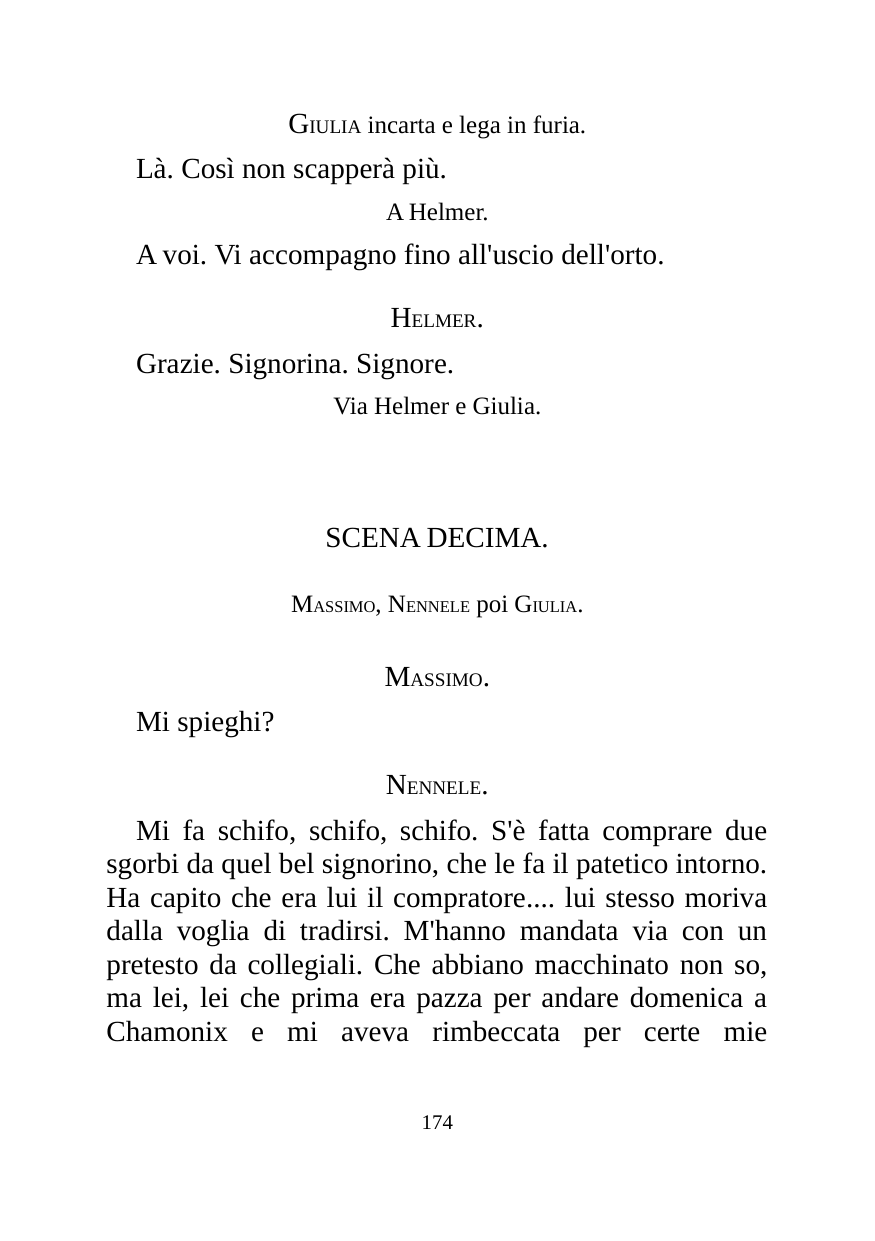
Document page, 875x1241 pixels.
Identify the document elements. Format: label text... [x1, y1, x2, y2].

text Mi fa schifo, schifo, schifo. S'è fatta comprare due sgorbi da quel bel signorino, che le fa il patetico intorno. Ha capito che era lui il compratore.... lui stesso moriva dalla voglia di tradirsi. M'hanno mandata via con un pretesto da collegiali. Che abbiano macchinato non so, ma lei, lei che prima era pazza per andare domenica a Chamonix e mi aveva rimbeccata per certe mie [106, 813, 768, 1047]
text Via Helmer e Giulia. [106, 391, 768, 420]
text Nennele. [106, 767, 768, 801]
text Là. Così non scapperà più. [106, 152, 768, 185]
text Mi spieghi? [106, 704, 768, 738]
text Massimo, Nennele poi Giulia. [106, 589, 768, 618]
text Grazie. Signorina. Signore. [106, 346, 768, 379]
text Giulia incarta e lega in furia. [106, 106, 768, 140]
subtitle SCENA DECIMA. [106, 520, 768, 554]
text Massimo. [106, 659, 768, 693]
text A Helmer. [106, 197, 768, 226]
text Helmer. [106, 300, 768, 334]
text A voi. Vi accompagno fino all'uscio dell'orto. [106, 237, 768, 271]
